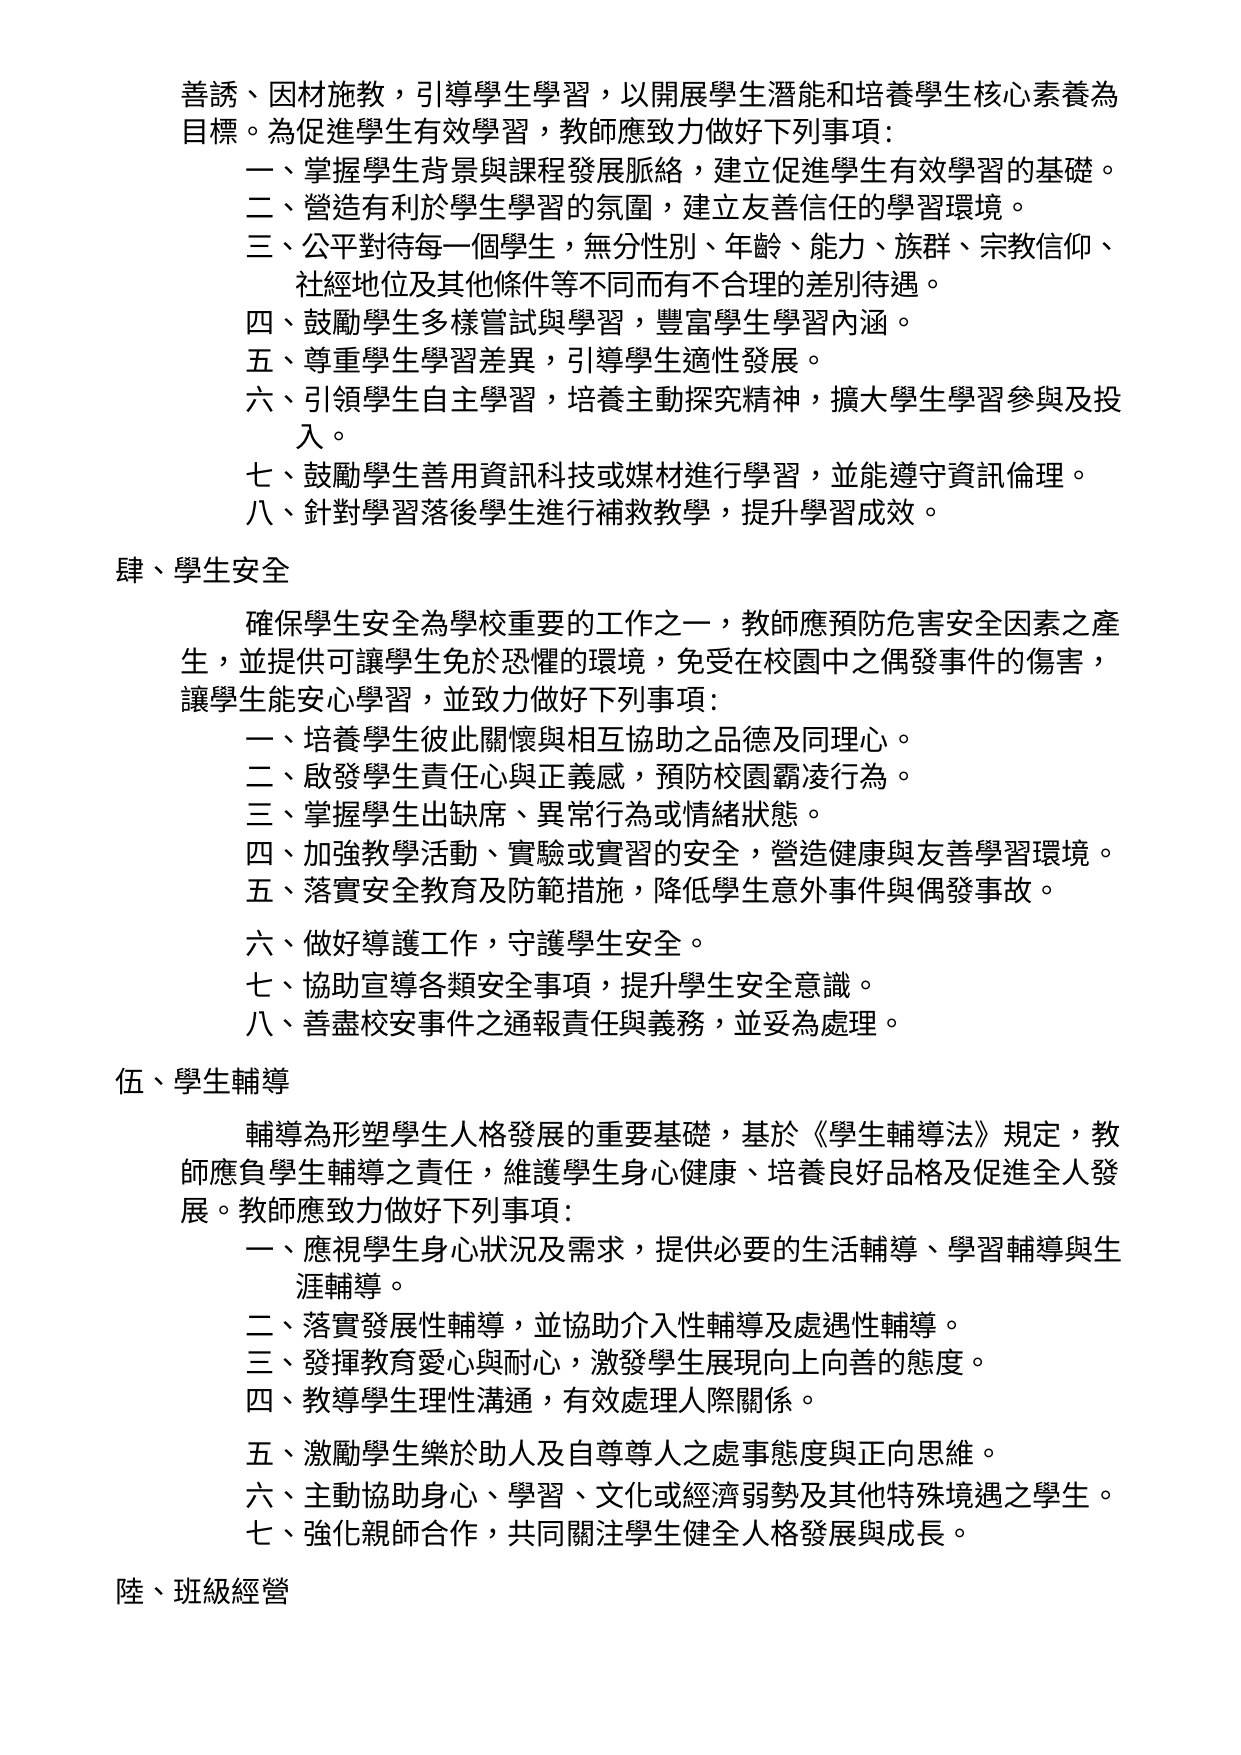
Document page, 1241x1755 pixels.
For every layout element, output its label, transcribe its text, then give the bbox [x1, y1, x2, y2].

text 四、加強教學活動、實驗或實習的安全，營造健康與友善學習環境。五、落實安全教育及防範措施，降低學生意外事件與偶發事故。 [245, 834, 1123, 910]
text 伍、學生輔導 [115, 1058, 1178, 1101]
text 二、落實發展性輔導，並協助介入性輔導及處遇性輔導。 三、發揮教育愛心與耐心，激發學生展現向上向善的態度。四、教導學生理性溝通，有效處理人際關係。 [245, 1306, 1007, 1420]
text 七、協助宣導各類安全事項，提升學生安全意識。 八、善盡校安事件之通報責任與義務，並妥為處理。 [245, 966, 919, 1042]
text 一、應視學生身心狀況及需求，提供必要的生活輔導、學習輔導與生涯輔導。 [245, 1230, 1123, 1306]
text 六、引領學生自主學習，培養主動探究精神，擴大學生學習參與及投入。 [245, 380, 1123, 456]
text 六、主動協助身心、學習、文化或經濟弱勢及其他特殊境遇之學生。七、強化親師合作，共同關注學生健全人格發展與成長。 [245, 1476, 1123, 1552]
text 三、公平對待每一個學生，無分性別、年齡、能力、族群、宗教信仰、社經地位及其他條件等不同而有不合理的差別待遇。 [245, 227, 1124, 303]
text 五、激勵學生樂於助人及自尊尊人之處事態度與正向思維。 [245, 1420, 1178, 1475]
text 確保學生安全為學校重要的工作之一，教師應預防危害安全因素之產生，並提供可讓學生免於恐懼的環境，免受在校園中之偶發事件的傷害，讓學生能安心學習，並致力做好下列事項: [180, 604, 1121, 719]
text 輔導為形塑學生人格發展的重要基礎，基於《學生輔導法》規定，教師應負學生輔導之責任，維護學生身心健康、培養良好品格及促進全人發展。教師應致力做好下列事項: [180, 1115, 1121, 1230]
text 六、做好導護工作，守護學生安全。 [245, 910, 1178, 965]
text 四、鼓勵學生多樣嘗試與學習，豐富學生學習內涵。五、尊重學生學習差異，引導學生適性發展。 [245, 303, 919, 380]
text 善誘、因材施教，引導學生學習，以開展學生潛能和培養學生核心素養為目標。為促進學生有效學習，教師應致力做好下列事項: [180, 75, 1121, 151]
text 一、掌握學生背景與課程發展脈絡，建立促進學生有效學習的基礎。二、營造有利於學生學習的氛圍，建立友善信任的學習環境。 [245, 151, 1123, 227]
text 陸、班級經營 [115, 1568, 1178, 1611]
text 七、鼓勵學生善用資訊科技或媒材進行學習，並能遵守資訊倫理。八、針對學習落後學生進行補救教學，提升學習成效。 [245, 456, 1094, 532]
text 一、培養學生彼此關懷與相互協助之品德及同理心。二、啟發學生責任心與正義感，預防校園霸凌行為。三、掌握學生出缺席、異常行為或情緒狀態。 [245, 720, 919, 834]
text 肆、學生安全 [115, 547, 1178, 590]
